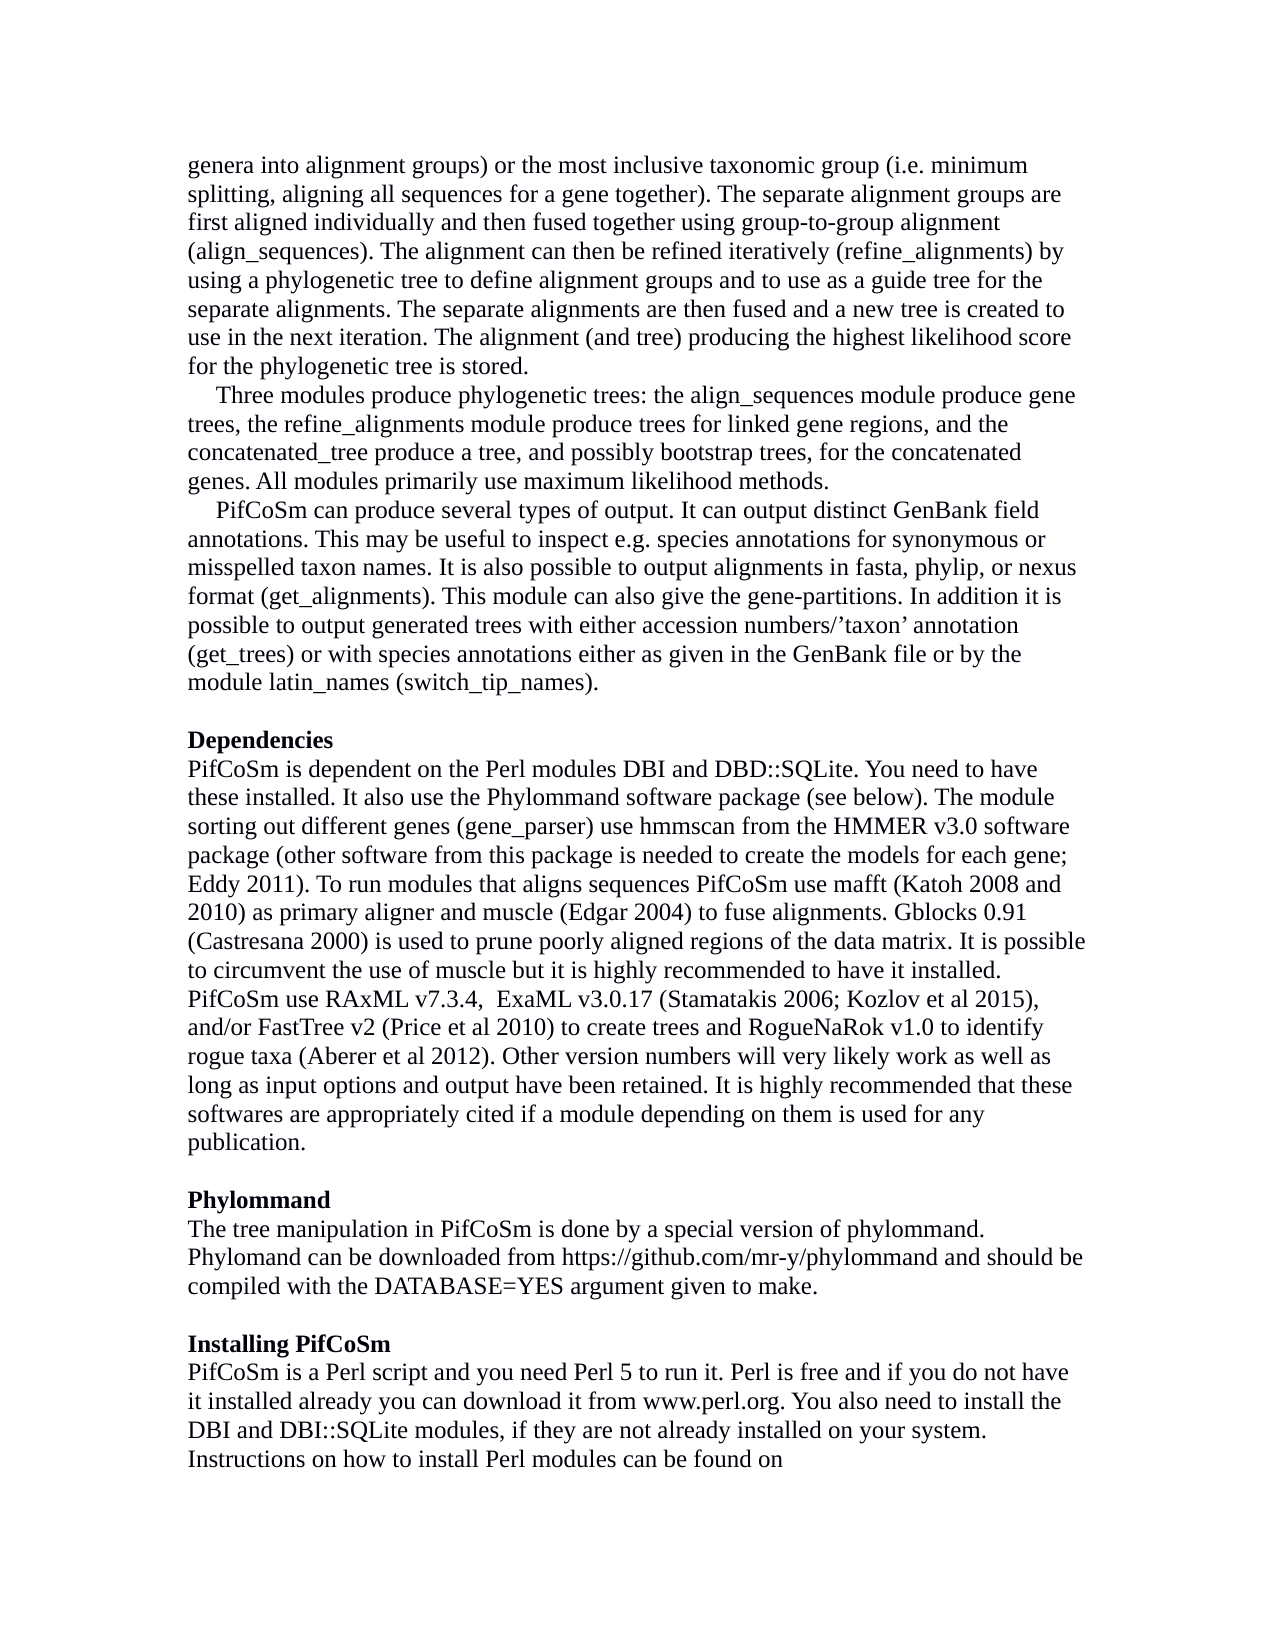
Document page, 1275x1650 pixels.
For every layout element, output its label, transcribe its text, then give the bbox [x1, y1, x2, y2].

text PifCoSm is a Perl script and you need Perl 5 to run it. Perl is free and if you do not have it installed already you can download it from www.perl.org. You also need to install the DBI and DBI::SQLite modules, if they are not already installed on your system. Instructions on how to install Perl modules can be found on [187, 1357, 1087, 1472]
text genera into alignment groups) or the most inclusive taxonomic group (i.e. minimum splitting, aligning all sequences for a gene together). The separate alignment groups are first aligned individually and then fused together using group-to-group alignment (align_sequences). The alignment can then be refined iteratively (refine_alignments) by using a phylogenetic tree to define alignment groups and to use as a guide tree for the separate alignments. The separate alignments are then fused and a new tree is created to use in the next iteration. The alignment (and tree) producing the highest likelihood score for the phylogenetic tree is stored. [187, 150, 1087, 380]
text PifCoSm can produce several types of output. It can output distinct GenBank field annotations. This may be useful to inspect e.g. species annotations for synonymous or misspelled taxon names. It is also possible to output alignments in fasta, phylip, or nexus format (get_alignments). This module can also give the gene-partitions. In addition it is possible to output generated trees with either accession numbers/’taxon’ annotation (get_trees) or with species annotations either as given in the GenBank file or by the module latin_names (switch_tip_names). [187, 495, 1087, 696]
text Installing PifCoSm [187, 1329, 1087, 1357]
text Dependencies [187, 725, 1087, 754]
text The tree manipulation in PifCoSm is done by a special version of phylommand. Phylomand can be downloaded from https://github.com/mr-y/phylommand and should be compiled with the DATABASE=YES argument given to make. [187, 1214, 1087, 1300]
text Phylommand [187, 1185, 1087, 1214]
text Three modules produce phylogenetic trees: the align_sequences module produce gene trees, the refine_alignments module produce trees for linked gene regions, and the concatenated_tree produce a tree, and possibly bootstrap trees, for the concatenated genes. All modules primarily use maximum likelihood methods. [187, 380, 1087, 495]
text PifCoSm is dependent on the Perl modules DBI and DBD::SQLite. You need to have these installed. It also use the Phylommand software package (see below). The module sorting out different genes (gene_parser) use hmmscan from the HMMER v3.0 software package (other software from this package is needed to create the models for each gene; Eddy 2011). To run modules that aligns sequences PifCoSm use mafft (Katoh 2008 and 2010) as primary aligner and muscle (Edgar 2004) to fuse alignments. Gblocks 0.91 (Castresana 2000) is used to prune poorly aligned regions of the data matrix. It is possible to circumvent the use of muscle but it is highly recommended to have it installed. PifCoSm use RAxML v7.3.4, ExaML v3.0.17 (Stamatakis 2006; Kozlov et al 2015), and/or FastTree v2 (Price et al 2010) to create trees and RogueNaRok v1.0 to identify rogue taxa (Aberer et al 2012). Other version numbers will very likely work as well as long as input options and output have been retained. It is highly recommended that these softwares are appropriately cited if a module depending on them is used for any publication. [187, 754, 1087, 1156]
